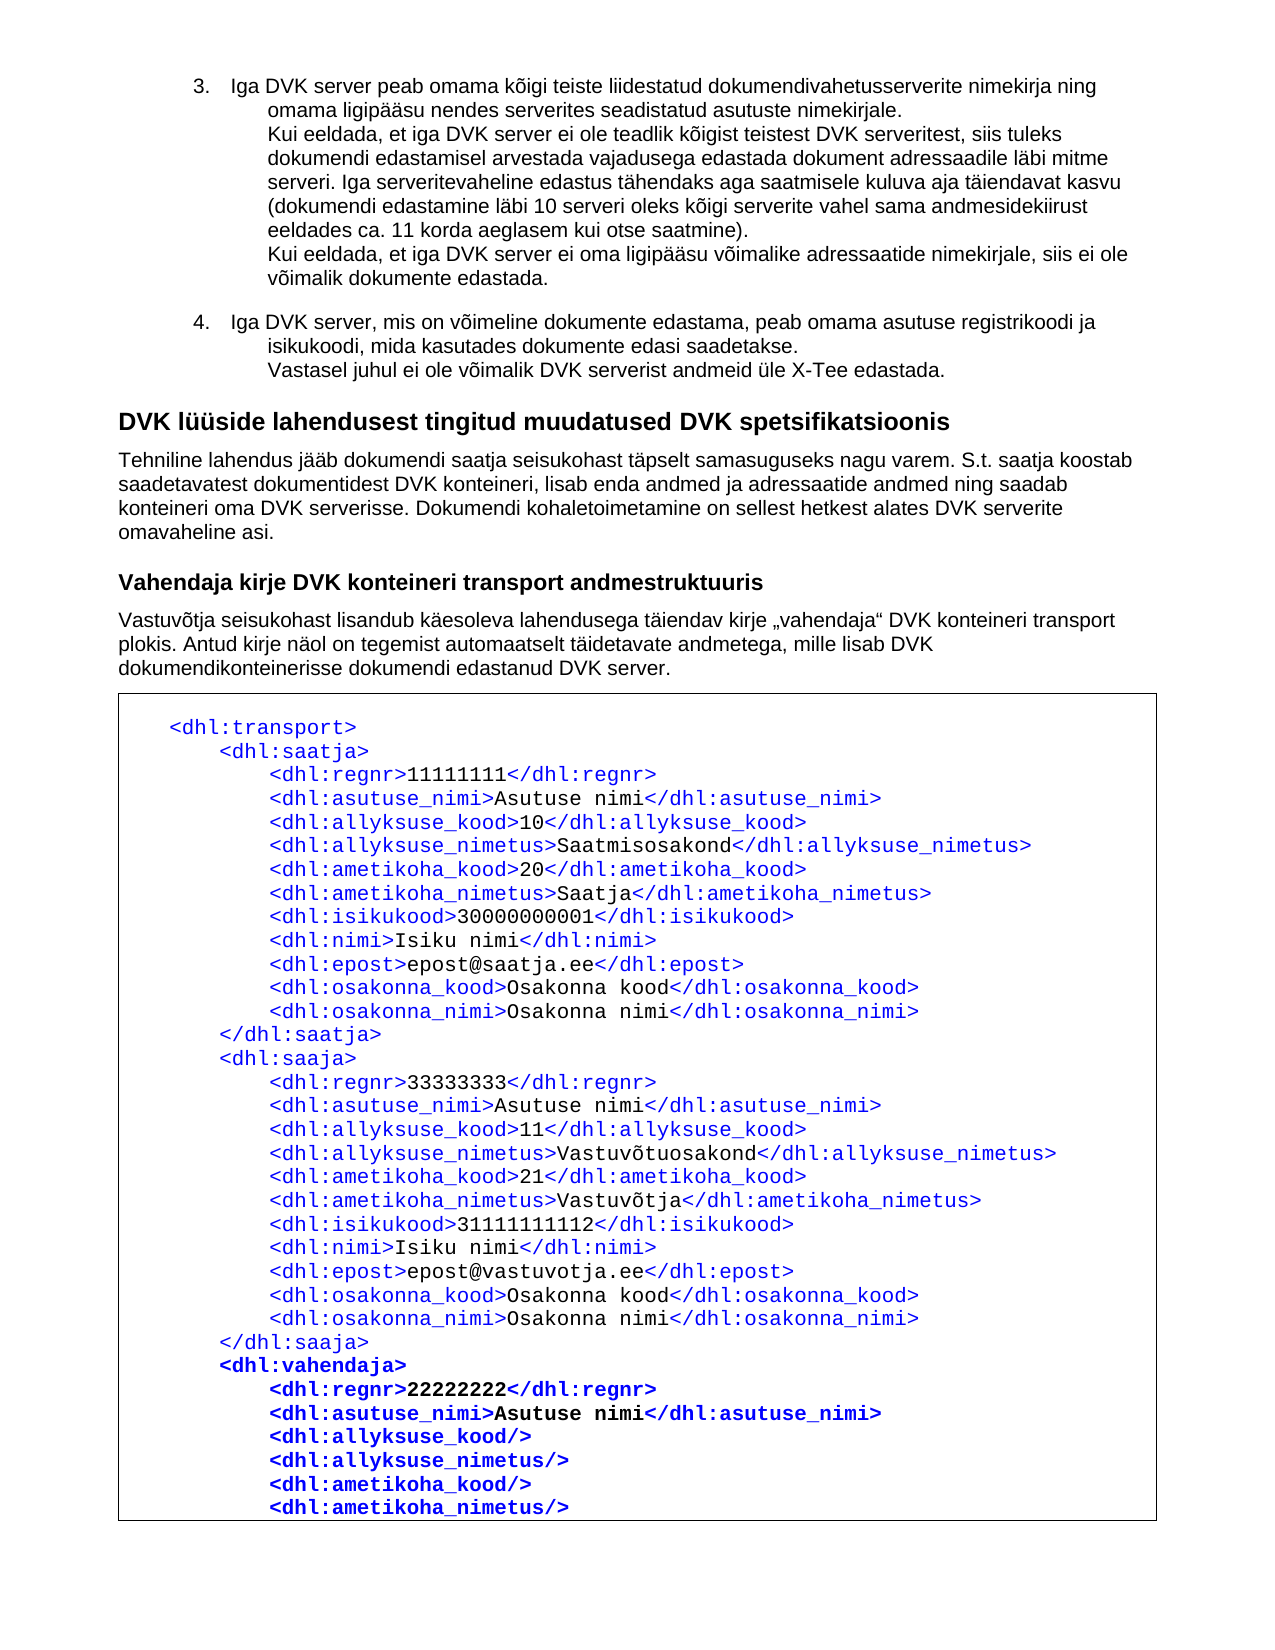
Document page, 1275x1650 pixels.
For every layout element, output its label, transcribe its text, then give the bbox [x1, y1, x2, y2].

text <dhl:osakonna_nimi>Osakonna nimi</dhl:osakonna_nimi> [119, 1000, 1156, 1023]
text <dhl:osakonna_kood>Osakonna kood</dhl:osakonna_kood> [119, 976, 1156, 1000]
text <dhl:isikukood>30000000001</dhl:isikukood> [119, 905, 1156, 929]
text <dhl:osakonna_nimi>Osakonna nimi</dhl:osakonna_nimi> [119, 1307, 1156, 1331]
text <dhl:isikukood>31111111112</dhl:isikukood> [119, 1213, 1156, 1236]
text <dhl:transport> [119, 716, 1156, 740]
text <dhl:allyksuse_nimetus/> [119, 1449, 1156, 1473]
text <dhl:allyksuse_kood>11</dhl:allyksuse_kood> [119, 1118, 1156, 1142]
subtitle DVK lüüside lahendusest tingitud muudatused DVK spetsifikatsioonis [118, 407, 1157, 436]
text <dhl:regnr>33333333</dhl:regnr> [119, 1071, 1156, 1094]
text <dhl:allyksuse_kood/> [119, 1425, 1156, 1449]
text Tehniline lahendus jääb dokumendi saatja seisukohast täpselt samasuguseks nagu varem. S.t. saatja koostab saadetavatest dokumentidest DVK konteineri, lisab enda andmed ja adressaatide andmed ning saadab konteineri oma DVK serverisse. Dokumendi kohaletoimetamine on sellest hetkest alates DVK serverite omavaheline asi. [118, 448, 1157, 544]
text <dhl:regnr>22222222</dhl:regnr> [119, 1378, 1156, 1402]
text <dhl:asutuse_nimi>Asutuse nimi</dhl:asutuse_nimi> [119, 787, 1156, 811]
text <dhl:allyksuse_nimetus>Saatmisosakond</dhl:allyksuse_nimetus> [119, 834, 1156, 858]
text <dhl:allyksuse_kood>10</dhl:allyksuse_kood> [119, 811, 1156, 834]
text <dhl:ametikoha_nimetus/> [119, 1496, 1156, 1520]
text <dhl:saaja> [119, 1047, 1156, 1071]
text <dhl:ametikoha_kood>21</dhl:ametikoha_kood> [119, 1165, 1156, 1189]
text </dhl:saatja> [119, 1023, 1156, 1047]
text <dhl:nimi>Isiku nimi</dhl:nimi> [119, 929, 1156, 952]
text <dhl:osakonna_kood>Osakonna kood</dhl:osakonna_kood> [119, 1283, 1156, 1307]
list Iga DVK server peab omama kõigi teiste liidestatud dokumendivahetusserverite nimekirja ning omama ligipääsu nendes serverites seadistatud asutuste nimekirjale. Kui eeldada, et iga DVK server ei ole teadlik kõigist teistest DVK serveritest, siis tuleks dokumendi edastamisel arvestada vajadusega edastada dokument adressaadile läbi mitme serveri. Iga serveritevaheline edastus tähendaks aga saatmisele kuluva aja täiendavat kasvu (dokumendi edastamine läbi 10 serveri oleks kõigi serverite vahel sama andmesidekiirust eeldades ca. 11 korda aeglasem kui otse saatmine). Kui eeldada, et iga DVK server ei oma ligipääsu võimalike adressaatide nimekirjale, siis ei ole võimalik dokumente edastada. [193, 74, 1157, 289]
text <dhl:epost>epost@vastuvotja.ee</dhl:epost> [119, 1260, 1156, 1283]
text <dhl:ametikoha_kood>20</dhl:ametikoha_kood> [119, 858, 1156, 882]
text </dhl:saaja> [119, 1331, 1156, 1354]
subtitle Vahendaja kirje DVK konteineri transport andmestruktuuris [118, 569, 1157, 596]
text <dhl:regnr>11111111</dhl:regnr> [119, 763, 1156, 787]
text <dhl:asutuse_nimi>Asutuse nimi</dhl:asutuse_nimi> [119, 1402, 1156, 1425]
text <dhl:allyksuse_nimetus>Vastuvõtuosakond</dhl:allyksuse_nimetus> [119, 1142, 1156, 1165]
text <dhl:epost>epost@saatja.ee</dhl:epost> [119, 952, 1156, 976]
text <dhl:asutuse_nimi>Asutuse nimi</dhl:asutuse_nimi> [119, 1094, 1156, 1118]
text <dhl:ametikoha_nimetus>Saatja</dhl:ametikoha_nimetus> [119, 882, 1156, 905]
text <dhl:ametikoha_kood/> [119, 1473, 1156, 1496]
text <dhl:vahendaja> [119, 1354, 1156, 1378]
list Iga DVK server, mis on võimeline dokumente edastama, peab omama asutuse registrikoodi ja isikukoodi, mida kasutades dokumente edasi saadetakse. Vastasel juhul ei ole võimalik DVK serverist andmeid üle X-Tee edastada. [193, 310, 1157, 382]
text <dhl:nimi>Isiku nimi</dhl:nimi> [119, 1236, 1156, 1260]
text Vastuvõtja seisukohast lisandub käesoleva lahendusega täiendav kirje „vahendaja“ DVK konteineri transport plokis. Antud kirje näol on tegemist automaatselt täidetavate andmetega, mille lisab DVK dokumendikonteinerisse dokumendi edastanud DVK server. [118, 608, 1157, 680]
text <dhl:ametikoha_nimetus>Vastuvõtja</dhl:ametikoha_nimetus> [119, 1189, 1156, 1213]
text <dhl:saatja> [119, 740, 1156, 763]
